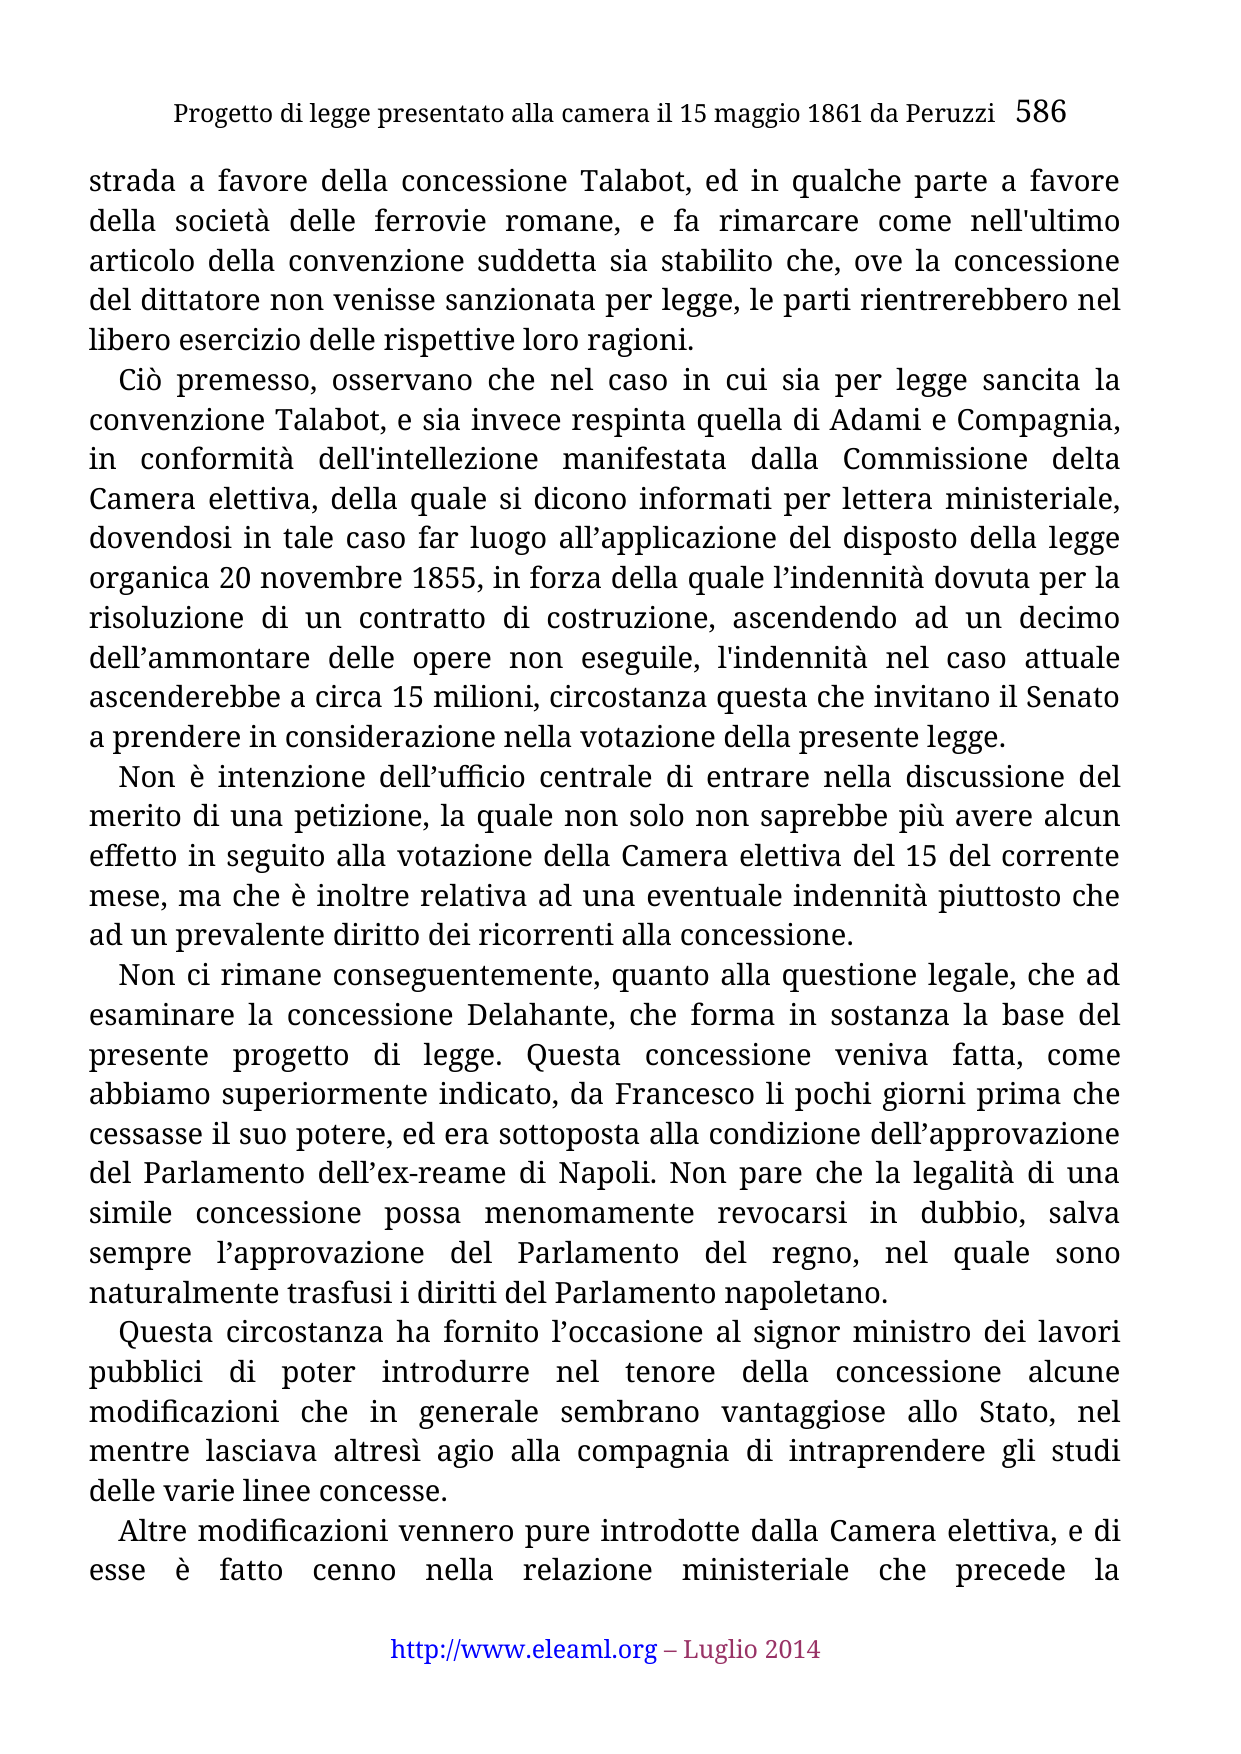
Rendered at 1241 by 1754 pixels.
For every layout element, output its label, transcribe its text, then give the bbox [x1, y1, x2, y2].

text strada a favore della concessione Talabot, ed in qualche parte a favore della società delle ferrovie romane, e fa rimarcare come nell'ultimo articolo della convenzione suddetta sia stabilito che, ove la concessione del dittatore non venisse sanzionata per legge, le parti rientrerebbero nel libero esercizio delle rispettive loro ragioni. [88, 161, 1122, 359]
text Non è intenzione dell’ufficio centrale di entrare nella discussione del merito di una petizione, la quale non solo non saprebbe più avere alcun effetto in seguito alla votazione della Camera elettiva del 15 del corrente mese, ma che è inoltre relativa ad una eventuale indennità piuttosto che ad un prevalente diritto dei ricorrenti alla concessione. [88, 756, 1122, 954]
text Questa circostanza ha fornito l’occasione al signor ministro dei lavori pubblici di poter introdurre nel tenore della concessione alcune modificazioni che in generale sembrano vantaggiose allo Stato, nel mentre lasciava altresì agio alla compagnia di intraprendere gli studi delle varie linee concesse. [88, 1312, 1122, 1510]
text Non ci rimane conseguentemente, quanto alla questione legale, che ad esaminare la concessione Delahante, che forma in sostanza la base del presente progetto di legge. Questa concessione veniva fatta, come abbiamo superiormente indicato, da Francesco li pochi giorni prima che cessasse il suo potere, ed era sottoposta alla condizione dell’approvazione del Parlamento dell’ex-reame di Napoli. Non pare che la legalità di una simile concessione possa menomamente revocarsi in dubbio, salva sempre l’approvazione del Parlamento del regno, nel quale sono naturalmente trasfusi i diritti del Parlamento napoletano. [88, 954, 1122, 1312]
text Altre modificazioni vennero pure introdotte dalla Camera elettiva, e di esse è fatto cenno nella relazione ministeriale che precede la [88, 1510, 1122, 1589]
text Ciò premesso, osservano che nel caso in cui sia per legge sancita la convenzione Talabot, e sia invece respinta quella di Adami e Compagnia, in conformità dell'intellezione manifestata dalla Commissione delta Camera elettiva, della quale si dicono informati per lettera ministeriale, dovendosi in tale caso far luogo all’applicazione del disposto della legge organica 20 novembre 1855, in forza della quale l’indennità dovuta per la risoluzione di un contratto di costruzione, ascendendo ad un decimo dell’ammontare delle opere non eseguile, l'indennità nel caso attuale ascenderebbe a circa 15 milioni, circostanza questa che invitano il Senato a prendere in considerazione nella votazione della presente legge. [88, 359, 1122, 756]
